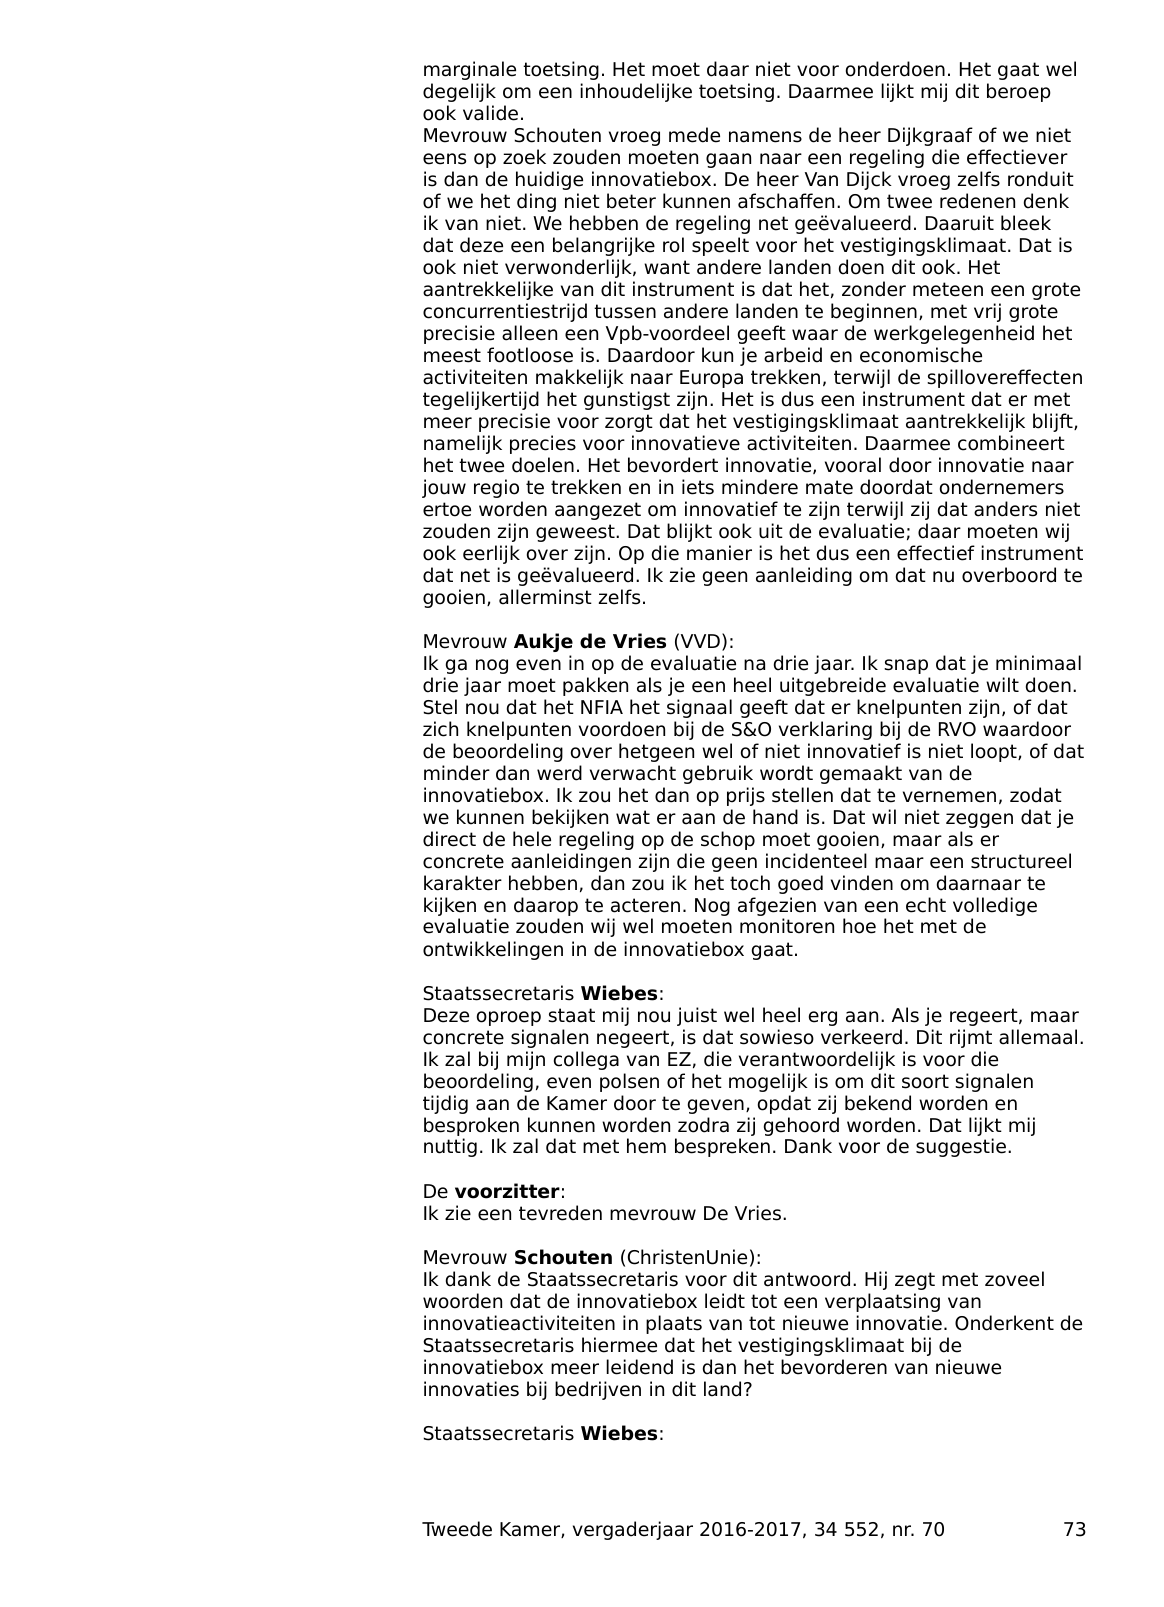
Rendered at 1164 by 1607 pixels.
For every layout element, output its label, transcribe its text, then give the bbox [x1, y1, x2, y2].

text Staatssecretaris Wiebes: [422, 1423, 1087, 1445]
text Staatssecretaris Wiebes: [422, 983, 1087, 1004]
text Mevrouw Schouten vroeg mede namens de heer Dijkgraaf of we niet eens op zoek zouden moeten gaan naar een regeling die effectiever is dan de huidige innovatiebox. De heer Van Dijck vroeg zelfs ronduit of we het ding niet beter kunnen afschaffen. Om twee redenen denk ik van niet. We hebben de regeling net geëvalueerd. Daaruit bleek dat deze een belangrijke rol speelt voor het vestigingsklimaat. Dat is ook niet verwonderlijk, want andere landen doen dit ook. Het aantrekkelijke van dit instrument is dat het, zonder meteen een grote concurrentiestrijd tussen andere landen te beginnen, met vrij grote precisie alleen een Vpb-voordeel geeft waar de werkgelegenheid het meest footloose is. Daardoor kun je arbeid en economische activiteiten makkelijk naar Europa trekken, terwijl de spillovereffecten tegelijkertijd het gunstigst zijn. Het is dus een instrument dat er met meer precisie voor zorgt dat het vestigingsklimaat aantrekkelijk blijft, namelijk precies voor innovatieve activiteiten. Daarmee combineert het twee doelen. Het bevordert innovatie, vooral door innovatie naar jouw regio te trekken en in iets mindere mate doordat ondernemers ertoe worden aangezet om innovatief te zijn terwijl zij dat anders niet zouden zijn geweest. Dat blijkt ook uit de evaluatie; daar moeten wij ook eerlijk over zijn. Op die manier is het dus een effectief instrument dat net is geëvalueerd. Ik zie geen aanleiding om dat nu overboord te gooien, allerminst zelfs. [422, 125, 1087, 608]
text Ik dank de Staatssecretaris voor dit antwoord. Hij zegt met zoveel woorden dat de innovatiebox leidt tot een verplaatsing van innovatieactiviteiten in plaats van tot nieuwe innovatie. Onderkent de Staatssecretaris hiermee dat het vestigingsklimaat bij de innovatiebox meer leidend is dan het bevorderen van nieuwe innovaties bij bedrijven in dit land? [422, 1269, 1087, 1401]
text Ik ga nog even in op de evaluatie na drie jaar. Ik snap dat je minimaal drie jaar moet pakken als je een heel uitgebreide evaluatie wilt doen. Stel nou dat het NFIA het signaal geeft dat er knelpunten zijn, of dat zich knelpunten voordoen bij de S&O verklaring bij de RVO waardoor de beoordeling over hetgeen wel of niet innovatief is niet loopt, of dat minder dan werd verwacht gebruik wordt gemaakt van de innovatiebox. Ik zou het dan op prijs stellen dat te vernemen, zodat we kunnen bekijken wat er aan de hand is. Dat wil niet zeggen dat je direct de hele regeling op de schop moet gooien, maar als er concrete aanleidingen zijn die geen incidenteel maar een structureel karakter hebben, dan zou ik het toch goed vinden om daarnaar te kijken en daarop te acteren. Nog afgezien van een echt volledige evaluatie zouden wij wel moeten monitoren hoe het met de ontwikkelingen in de innovatiebox gaat. [422, 653, 1087, 960]
text Mevrouw Schouten (ChristenUnie): [422, 1247, 1087, 1269]
text Mevrouw Aukje de Vries (VVD): [422, 631, 1087, 653]
text Ik zie een tevreden mevrouw De Vries. [422, 1203, 1087, 1224]
text marginale toetsing. Het moet daar niet voor onderdoen. Het gaat wel degelijk om een inhoudelijke toetsing. Daarmee lijkt mij dit beroep ook valide. [422, 59, 1087, 125]
text Deze oproep staat mij nou juist wel heel erg aan. Als je regeert, maar concrete signalen negeert, is dat sowieso verkeerd. Dit rijmt allemaal. Ik zal bij mijn collega van EZ, die verantwoordelijk is voor die beoordeling, even polsen of het mogelijk is om dit soort signalen tijdig aan de Kamer door te geven, opdat zij bekend worden en besproken kunnen worden zodra zij gehoord worden. Dat lijkt mij nuttig. Ik zal dat met hem bespreken. Dank voor de suggestie. [422, 1004, 1087, 1158]
text De voorzitter: [422, 1181, 1087, 1203]
